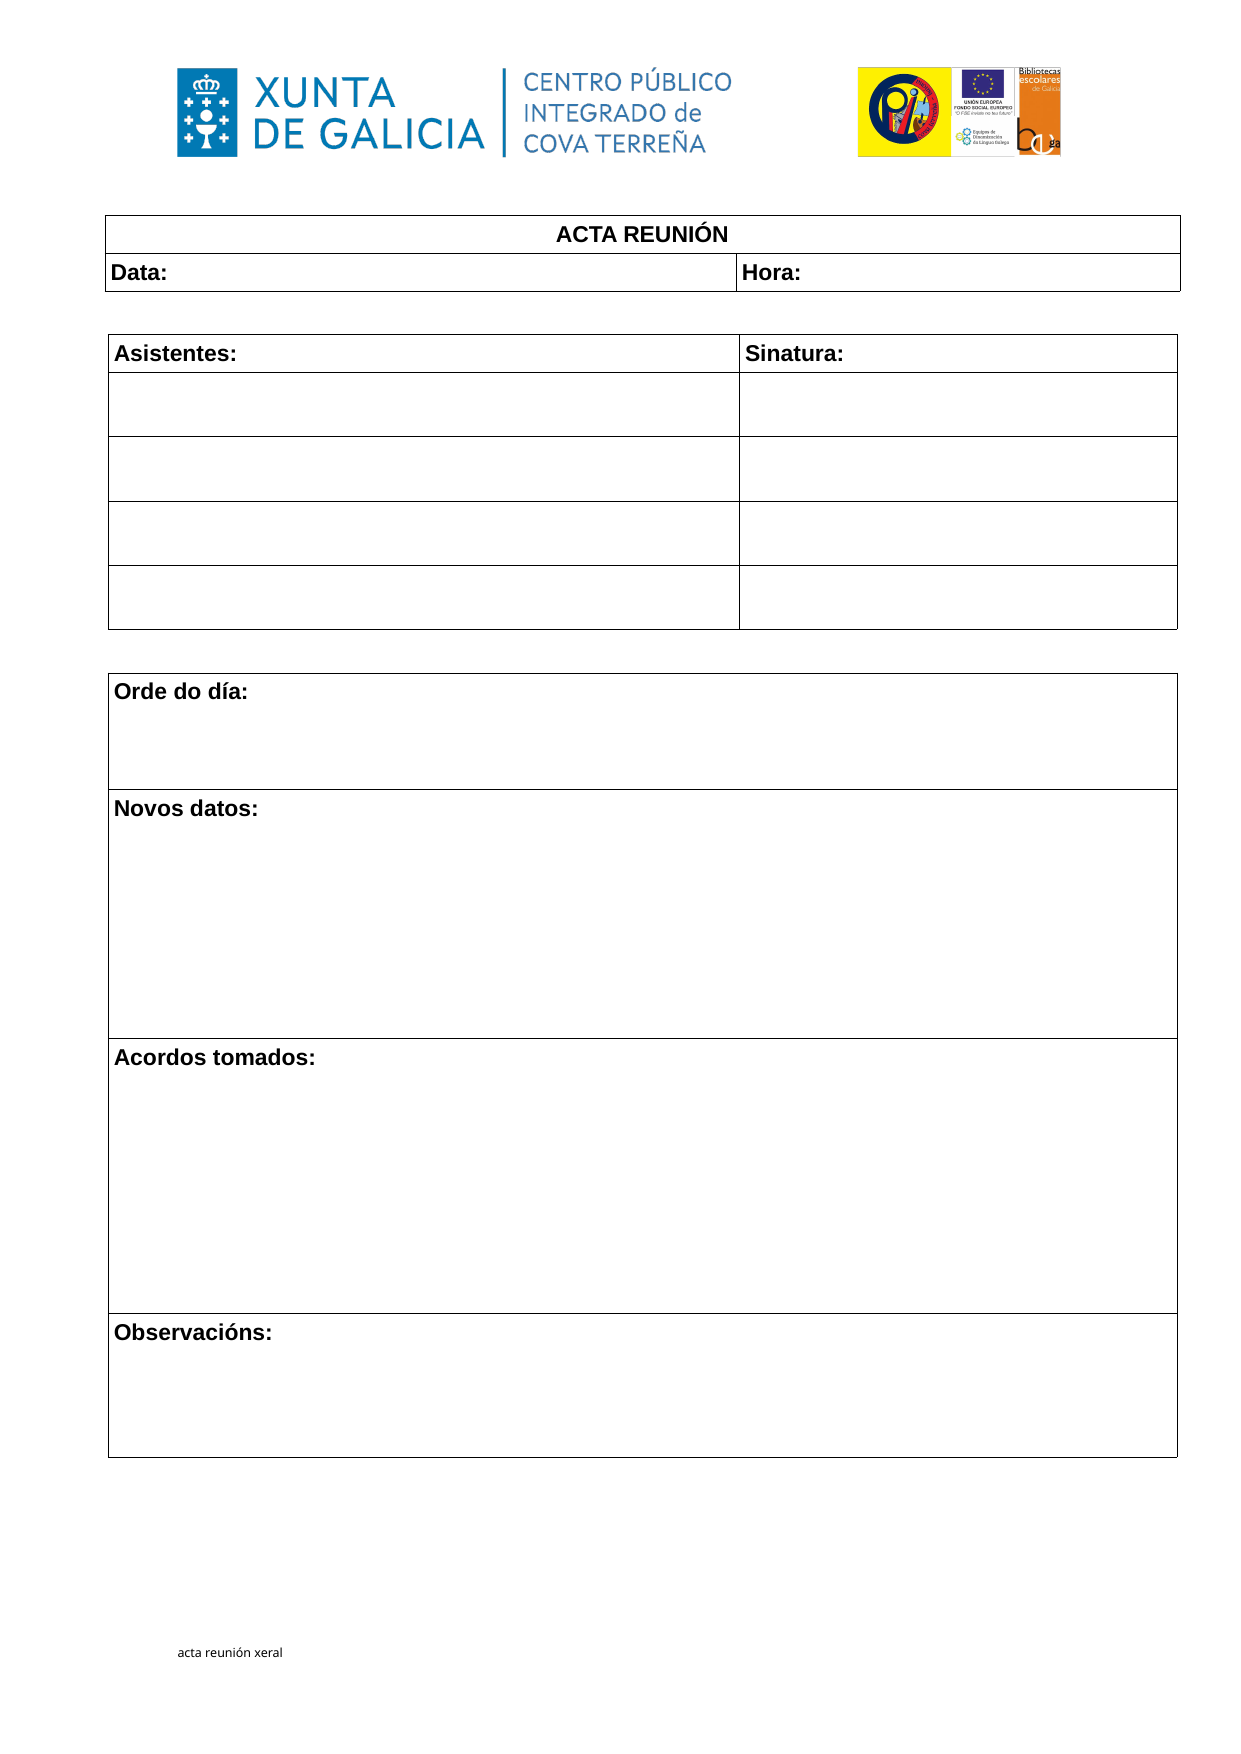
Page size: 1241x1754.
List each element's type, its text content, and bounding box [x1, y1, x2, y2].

table_cell Hora: [737, 254, 1180, 291]
picture [185, 116, 193, 124]
table_cell Novos datos: [109, 790, 1177, 1038]
table_cell [740, 502, 1177, 565]
picture [220, 116, 228, 124]
picture [220, 98, 228, 106]
table_header Asistentes: [109, 335, 739, 372]
picture [197, 125, 216, 148]
table_header Sinatura: [740, 335, 1177, 372]
picture [220, 134, 228, 142]
picture [194, 80, 205, 89]
table_cell Data: [106, 254, 736, 291]
table_cell [109, 502, 739, 565]
table_header ACTA REUNIÓN [106, 216, 1180, 253]
picture [201, 110, 212, 121]
table_cell Acordos tomados: [109, 1039, 1177, 1313]
table_cell [740, 373, 1177, 436]
table_cell [109, 566, 739, 629]
picture [185, 98, 193, 106]
table_cell [740, 566, 1177, 629]
table_cell Observacións: [109, 1314, 1177, 1457]
table_header Orde do día: [109, 674, 1177, 789]
table_cell [109, 373, 739, 436]
table_cell [109, 437, 739, 501]
picture [203, 98, 210, 106]
table_cell [740, 437, 1177, 501]
picture [185, 134, 193, 142]
picture [177, 67, 1063, 158]
